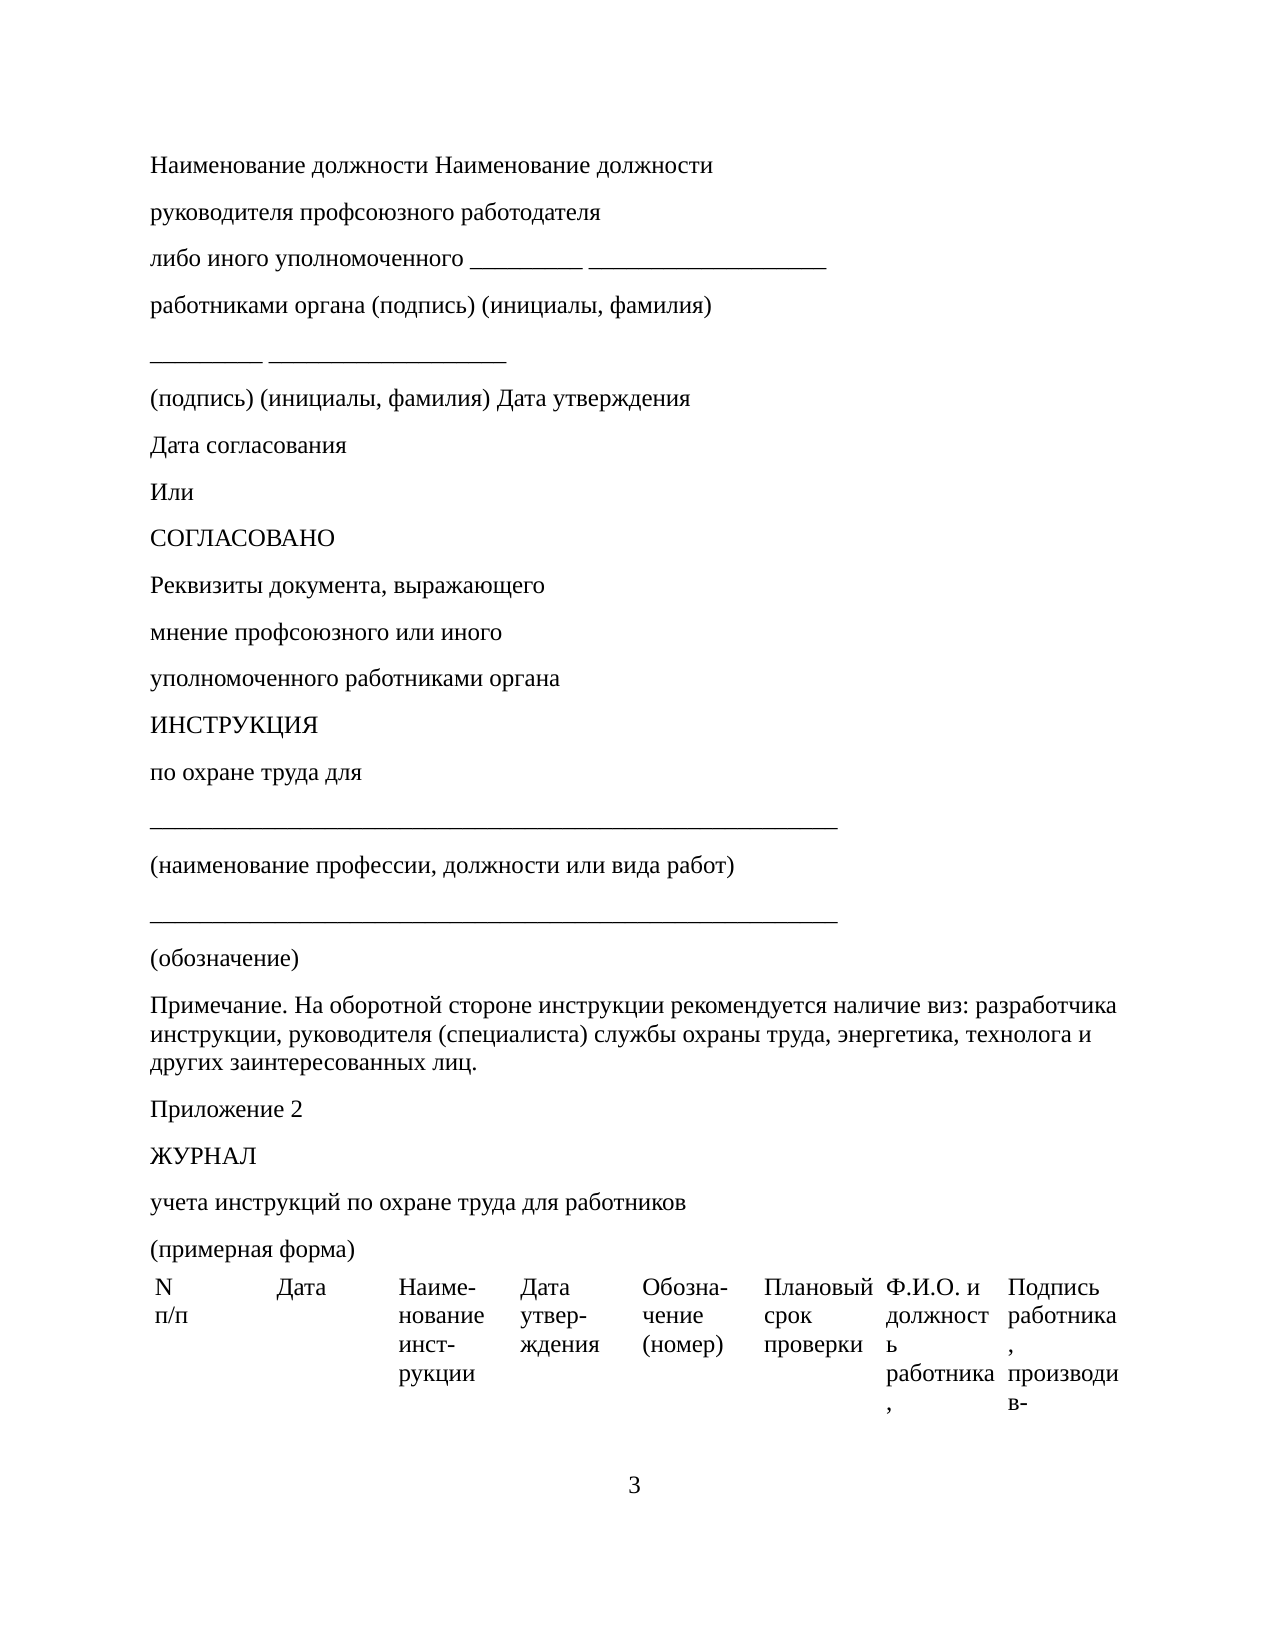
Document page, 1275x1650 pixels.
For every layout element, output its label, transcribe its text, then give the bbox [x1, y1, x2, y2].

table_header Обозна- чение (номер) [638, 1272, 759, 1416]
text мнение профсоюзного или иного [150, 617, 1125, 645]
text руководителя профсоюзного работодателя [150, 197, 1125, 225]
text (примерная форма) [150, 1234, 1125, 1263]
table_header Дата утвер- ждения [516, 1272, 637, 1416]
text ЖУРНАЛ [150, 1141, 1125, 1169]
table_header Дата [272, 1272, 394, 1416]
table_header Наиме- нование инст- рукции [394, 1272, 516, 1416]
text _______________________________________________________ [150, 897, 1125, 925]
text уполномоченного работниками органа [150, 663, 1125, 692]
text Реквизиты документа, выражающего [150, 570, 1125, 599]
text учета инструкций по охране труда для работников [150, 1187, 1125, 1216]
text _________ ___________________ [150, 337, 1125, 365]
text (обозначение) [150, 943, 1125, 972]
text _______________________________________________________ [150, 803, 1125, 832]
table_header Подпись работника, производив- [1003, 1272, 1125, 1416]
text по охране труда для [150, 757, 1125, 785]
text (подпись) (инициалы, фамилия) Дата утверждения [150, 383, 1125, 412]
text Примечание. На оборотной стороне инструкции рекомендуется наличие виз: разработчика инструкции, руководителя (специалиста) службы охраны труда, энергетика, технолога и других заинтересованных лиц. [150, 990, 1125, 1076]
text ИНСТРУКЦИЯ [150, 710, 1125, 739]
text Дата согласования [150, 430, 1125, 459]
table_header Плановый срок проверки [759, 1272, 881, 1416]
table_header Ф.И.О. и должность работника, [881, 1272, 1003, 1416]
text (наименование профессии, должности или вида работ) [150, 850, 1125, 879]
table_header N п/п [150, 1272, 272, 1416]
text СОГЛАСОВАНО [150, 523, 1125, 552]
text либо иного уполномоченного _________ ___________________ [150, 243, 1125, 272]
text Наименование должности Наименование должности [150, 150, 1125, 179]
text Или [150, 477, 1125, 505]
text Приложение 2 [150, 1094, 1125, 1123]
text работниками органа (подпись) (инициалы, фамилия) [150, 290, 1125, 319]
